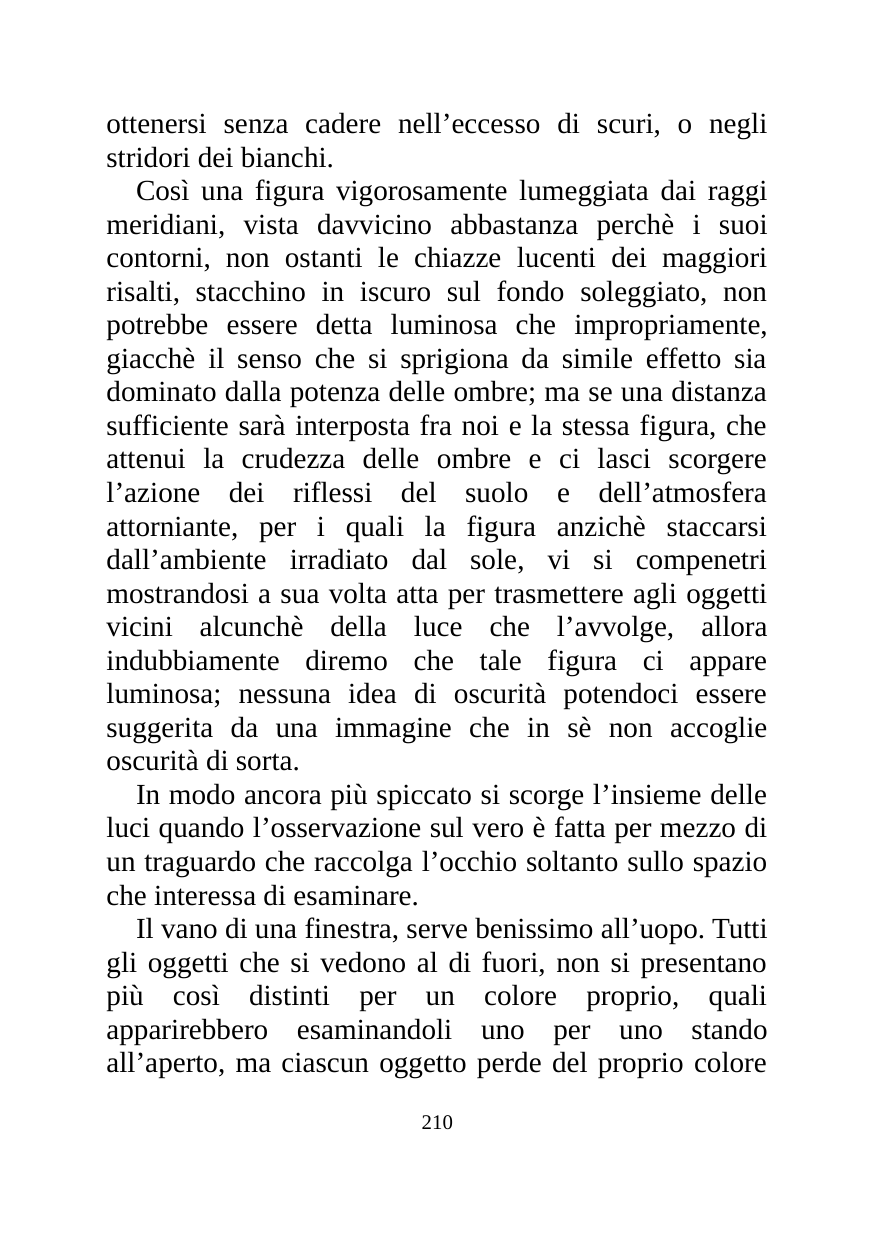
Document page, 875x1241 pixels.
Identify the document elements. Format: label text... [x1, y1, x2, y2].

text ottenersi senza cadere nell’eccesso di scuri, o negli stridori dei bianchi. [106, 106, 768, 173]
text Il vano di una finestra, serve benissimo all’uopo. Tutti gli oggetti che si vedono al di fuori, non si presentano più così distinti per un colore proprio, quali apparirebbero esaminandoli uno per uno stando all’aperto, ma ciascun oggetto perde del proprio colore [106, 911, 768, 1079]
text Così una figura vigorosamente lumeggiata dai raggi meridiani, vista davvicino abbastanza perchè i suoi contorni, non ostanti le chiazze lucenti dei maggiori risalti, stacchino in iscuro sul fondo soleggiato, non potrebbe essere detta luminosa che impropriamente, giacchè il senso che si sprigiona da simile effetto sia dominato dalla potenza delle ombre; ma se una distanza sufficiente sarà interposta fra noi e la stessa figura, che attenui la crudezza delle ombre e ci lasci scorgere l’azione dei riflessi del suolo e dell’atmosfera attorniante, per i quali la figura anzichè staccarsi dall’ambiente irradiato dal sole, vi si compenetri mostrandosi a sua volta atta per trasmettere agli oggetti vicini alcunchè della luce che l’avvolge, allora indubbiamente diremo che tale figura ci appare luminosa; nessuna idea di oscurità potendoci essere suggerita da una immagine che in sè non accoglie oscurità di sorta. [106, 173, 768, 777]
text In modo ancora più spiccato si scorge l’insieme delle luci quando l’osservazione sul vero è fatta per mezzo di un traguardo che raccolga l’occhio soltanto sullo spazio che interessa di esaminare. [106, 777, 768, 911]
